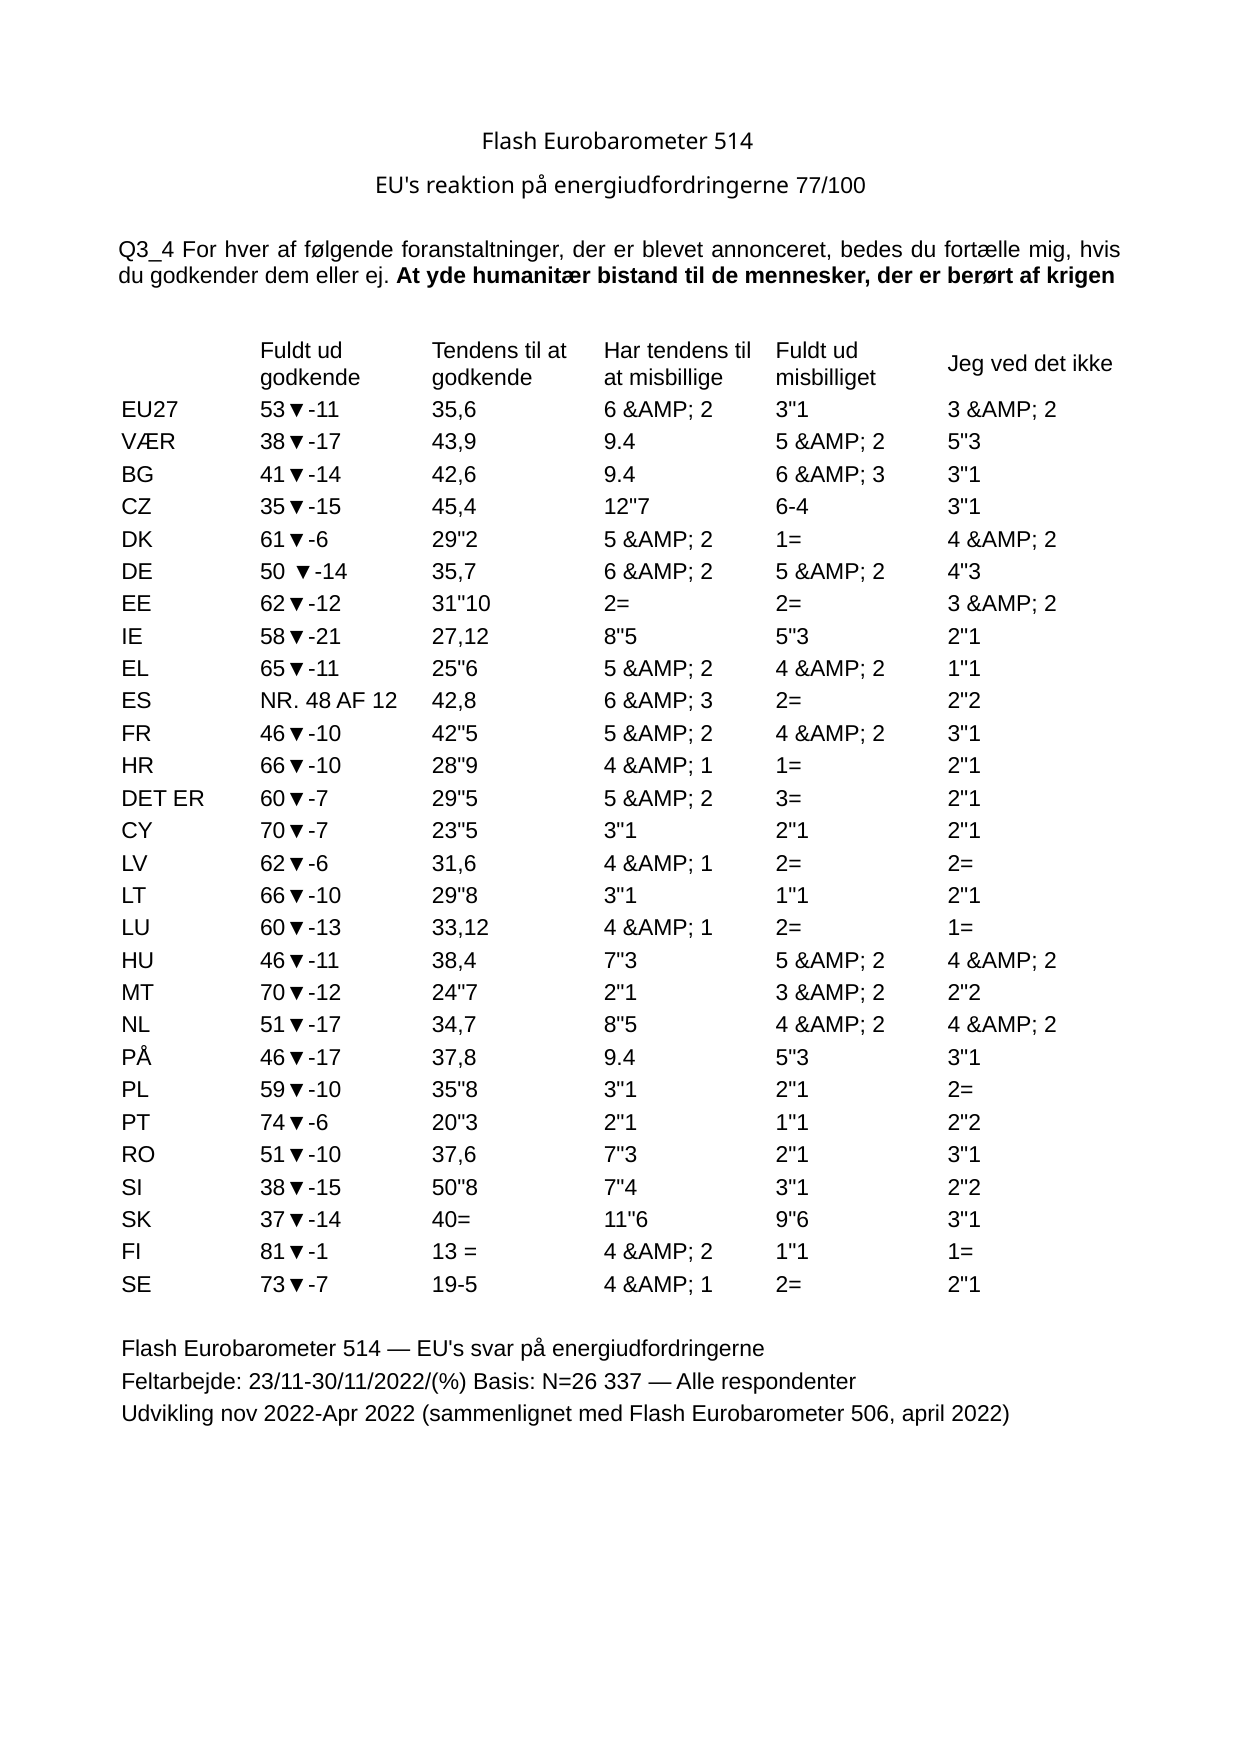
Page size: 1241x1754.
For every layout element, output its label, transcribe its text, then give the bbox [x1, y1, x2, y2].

table_cell 50"8 [429, 1170, 601, 1203]
table_cell 42,8 [429, 685, 601, 717]
table_cell 43,9 [429, 425, 601, 458]
table_cell 3"1 [944, 490, 1116, 522]
table_cell 2"1 [944, 814, 1116, 846]
table_cell HU [118, 944, 257, 976]
table_cell 4 &AMP; 1 [601, 911, 772, 944]
table_cell 2"1 [773, 1073, 944, 1106]
table_cell 5"3 [773, 620, 944, 652]
table_cell 3"1 [773, 393, 944, 425]
table_cell FR [118, 717, 257, 749]
table_cell 3"1 [944, 1203, 1116, 1235]
table_header Har tendens til at misbillige [601, 334, 772, 393]
table_cell 19-5 [429, 1268, 601, 1300]
table_cell 3"1 [601, 1073, 772, 1106]
table_cell 34,7 [429, 1009, 601, 1041]
table_cell 45,4 [429, 490, 601, 522]
table_cell FI [118, 1235, 257, 1268]
table_cell 61▼-6 [257, 523, 429, 555]
table_cell 4 &AMP; 2 [773, 652, 944, 684]
table_cell 6 &AMP; 2 [601, 393, 772, 425]
table_cell [118, 1300, 257, 1332]
table_cell 3"1 [944, 1138, 1116, 1170]
table_cell 46▼-17 [257, 1041, 429, 1073]
table_cell PÅ [118, 1041, 257, 1073]
table_cell CZ [118, 490, 257, 522]
table_cell 3"1 [601, 879, 772, 911]
table_cell 29"8 [429, 879, 601, 911]
table_cell 1= [944, 911, 1116, 944]
table_cell 3 &AMP; 2 [944, 587, 1116, 620]
table_cell 70▼-12 [257, 976, 429, 1008]
table_cell 5 &AMP; 2 [601, 782, 772, 814]
table_cell 3"1 [773, 1170, 944, 1203]
table_cell 38,4 [429, 944, 601, 976]
table_cell 5 &AMP; 2 [601, 652, 772, 684]
table_cell 42"5 [429, 717, 601, 749]
table_cell Flash Eurobarometer 514 — EU's svar på energiudfordringerne [118, 1333, 1116, 1365]
table_header Fuldt ud godkende [257, 334, 429, 393]
table_cell 3"1 [944, 717, 1116, 749]
table_cell 8"5 [601, 620, 772, 652]
table_cell 4 &AMP; 2 [944, 1009, 1116, 1041]
table_cell 2"1 [944, 782, 1116, 814]
table_cell Udvikling nov 2022-Apr 2022 (sammenlignet med Flash Eurobarometer 506, april 2022) [118, 1397, 1116, 1429]
table_cell 2"2 [944, 1106, 1116, 1138]
table_cell 4 &AMP; 1 [601, 749, 772, 782]
table_cell 33,12 [429, 911, 601, 944]
table_cell LV [118, 846, 257, 879]
table_cell 50 ▼-14 [257, 555, 429, 587]
table_cell 6-4 [773, 490, 944, 522]
table_cell CY [118, 814, 257, 846]
text Q3_4 For hver af følgende foranstaltninger, der er blevet annonceret, bedes du fortælle mig, hvis du godkender dem eller ej. At yde humanitær bistand til de mennesker, der er berørt af krigen [118, 236, 1122, 289]
table_cell LT [118, 879, 257, 911]
table_cell 23"5 [429, 814, 601, 846]
table_cell 58▼-21 [257, 620, 429, 652]
table_cell DET ER [118, 782, 257, 814]
table_cell 2"1 [601, 1106, 772, 1138]
table_cell 60▼-7 [257, 782, 429, 814]
table_cell 62▼-12 [257, 587, 429, 620]
table_cell VÆR [118, 425, 257, 458]
table_cell 6 &AMP; 3 [773, 458, 944, 490]
table_cell 2= [773, 911, 944, 944]
table_cell 5"3 [944, 425, 1116, 458]
table_cell 1"1 [773, 1106, 944, 1138]
table_cell 65▼-11 [257, 652, 429, 684]
table_cell 1= [773, 749, 944, 782]
table_header [118, 334, 257, 393]
table_cell Feltarbejde: 23/11-30/11/2022/(%) Basis: N=26 337 — Alle respondenter [118, 1365, 1116, 1397]
table_cell [257, 1300, 429, 1332]
table_cell 51▼-17 [257, 1009, 429, 1041]
table_cell 4 &AMP; 2 [773, 1009, 944, 1041]
table_cell 4 &AMP; 2 [773, 717, 944, 749]
table_cell SI [118, 1170, 257, 1203]
table_cell 2= [773, 685, 944, 717]
table_cell 70▼-7 [257, 814, 429, 846]
table_cell 2= [601, 587, 772, 620]
table_cell 66▼-10 [257, 749, 429, 782]
table_cell ES [118, 685, 257, 717]
table_cell 2"1 [944, 749, 1116, 782]
table_cell EU27 [118, 393, 257, 425]
table_cell 37,8 [429, 1041, 601, 1073]
table_cell RO [118, 1138, 257, 1170]
table_cell 74▼-6 [257, 1106, 429, 1138]
table_cell 31,6 [429, 846, 601, 879]
table_cell 5 &AMP; 2 [601, 523, 772, 555]
table_cell 51▼-10 [257, 1138, 429, 1170]
table_cell 60▼-13 [257, 911, 429, 944]
table_cell IE [118, 620, 257, 652]
table_cell 12"7 [601, 490, 772, 522]
table_cell 5 &AMP; 2 [773, 944, 944, 976]
table_cell 37▼-14 [257, 1203, 429, 1235]
table_cell 2"1 [601, 976, 772, 1008]
table_header Jeg ved det ikke [944, 334, 1116, 393]
table_cell 7"3 [601, 944, 772, 976]
table_cell PT [118, 1106, 257, 1138]
table_cell 40= [429, 1203, 601, 1235]
table_cell 31"10 [429, 587, 601, 620]
table_cell 1= [773, 523, 944, 555]
table_cell 62▼-6 [257, 846, 429, 879]
table_cell [429, 1300, 601, 1332]
table_cell 5 &AMP; 2 [601, 717, 772, 749]
table_cell 2= [944, 1073, 1116, 1106]
table_cell 1= [944, 1235, 1116, 1268]
table_cell 46▼-11 [257, 944, 429, 976]
table_cell 6 &AMP; 3 [601, 685, 772, 717]
table_cell 38▼-17 [257, 425, 429, 458]
table_cell 9.4 [601, 425, 772, 458]
table_cell 35▼-15 [257, 490, 429, 522]
table_cell 2= [773, 587, 944, 620]
table_cell 53▼-11 [257, 393, 429, 425]
table_cell LU [118, 911, 257, 944]
table_cell 8"5 [601, 1009, 772, 1041]
table_cell 7"3 [601, 1138, 772, 1170]
table_cell BG [118, 458, 257, 490]
table_cell 9"6 [773, 1203, 944, 1235]
table_cell 2"2 [944, 976, 1116, 1008]
table_cell 3"1 [944, 1041, 1116, 1073]
table_cell 1"1 [944, 652, 1116, 684]
table_cell 41▼-14 [257, 458, 429, 490]
table_cell 35,7 [429, 555, 601, 587]
table_cell 5 &AMP; 2 [773, 555, 944, 587]
table_cell SK [118, 1203, 257, 1235]
table_cell 13 = [429, 1235, 601, 1268]
table_cell 2"2 [944, 1170, 1116, 1203]
table_cell 29"5 [429, 782, 601, 814]
table_cell 73▼-7 [257, 1268, 429, 1300]
table_cell 11"6 [601, 1203, 772, 1235]
table_cell 81▼-1 [257, 1235, 429, 1268]
table_cell 20"3 [429, 1106, 601, 1138]
table_cell 59▼-10 [257, 1073, 429, 1106]
table_cell 7"4 [601, 1170, 772, 1203]
table_cell 29"2 [429, 523, 601, 555]
table_cell 37,6 [429, 1138, 601, 1170]
table_cell 38▼-15 [257, 1170, 429, 1203]
table_cell 2"2 [944, 685, 1116, 717]
table_cell DE [118, 555, 257, 587]
table_cell 6 &AMP; 2 [601, 555, 772, 587]
table_cell SE [118, 1268, 257, 1300]
table_cell 1"1 [773, 1235, 944, 1268]
table_cell NL [118, 1009, 257, 1041]
table_cell 5 &AMP; 2 [773, 425, 944, 458]
table_cell 46▼-10 [257, 717, 429, 749]
table_cell 66▼-10 [257, 879, 429, 911]
table_header Tendens til at godkende [429, 334, 601, 393]
table_cell 4 &AMP; 2 [601, 1235, 772, 1268]
table_cell 2"1 [773, 1138, 944, 1170]
table_cell 2"1 [944, 1268, 1116, 1300]
table_cell 4 &AMP; 2 [944, 523, 1116, 555]
table_cell NR. 48 AF 12 [257, 685, 429, 717]
table_cell 4 &AMP; 1 [601, 1268, 772, 1300]
table_cell 27,12 [429, 620, 601, 652]
table_cell 2= [944, 846, 1116, 879]
table_cell DK [118, 523, 257, 555]
table_cell 28"9 [429, 749, 601, 782]
table_cell 42,6 [429, 458, 601, 490]
table_cell PL [118, 1073, 257, 1106]
table_cell 3= [773, 782, 944, 814]
table_cell EL [118, 652, 257, 684]
table_cell 3 &AMP; 2 [944, 393, 1116, 425]
table_cell 4 &AMP; 2 [944, 944, 1116, 976]
table_cell EE [118, 587, 257, 620]
table_cell [773, 1300, 944, 1332]
table_cell 4 &AMP; 1 [601, 846, 772, 879]
table_cell 25"6 [429, 652, 601, 684]
table_cell 2"1 [944, 620, 1116, 652]
table_cell 24"7 [429, 976, 601, 1008]
table_cell 35"8 [429, 1073, 601, 1106]
table_cell 2= [773, 1268, 944, 1300]
table_cell 2"1 [944, 879, 1116, 911]
table_cell 9.4 [601, 458, 772, 490]
table_cell 3"1 [601, 814, 772, 846]
table_cell 35,6 [429, 393, 601, 425]
table_cell 2= [773, 846, 944, 879]
table_cell 1"1 [773, 879, 944, 911]
table_cell 2"1 [773, 814, 944, 846]
table_cell 3"1 [944, 458, 1116, 490]
table_cell 9.4 [601, 1041, 772, 1073]
table_cell 5"3 [773, 1041, 944, 1073]
table_cell 3 &AMP; 2 [773, 976, 944, 1008]
table_cell [601, 1300, 772, 1332]
table_cell 4"3 [944, 555, 1116, 587]
table_cell [944, 1300, 1116, 1332]
table_header Fuldt ud misbilliget [773, 334, 944, 393]
table_cell HR [118, 749, 257, 782]
table_cell MT [118, 976, 257, 1008]
